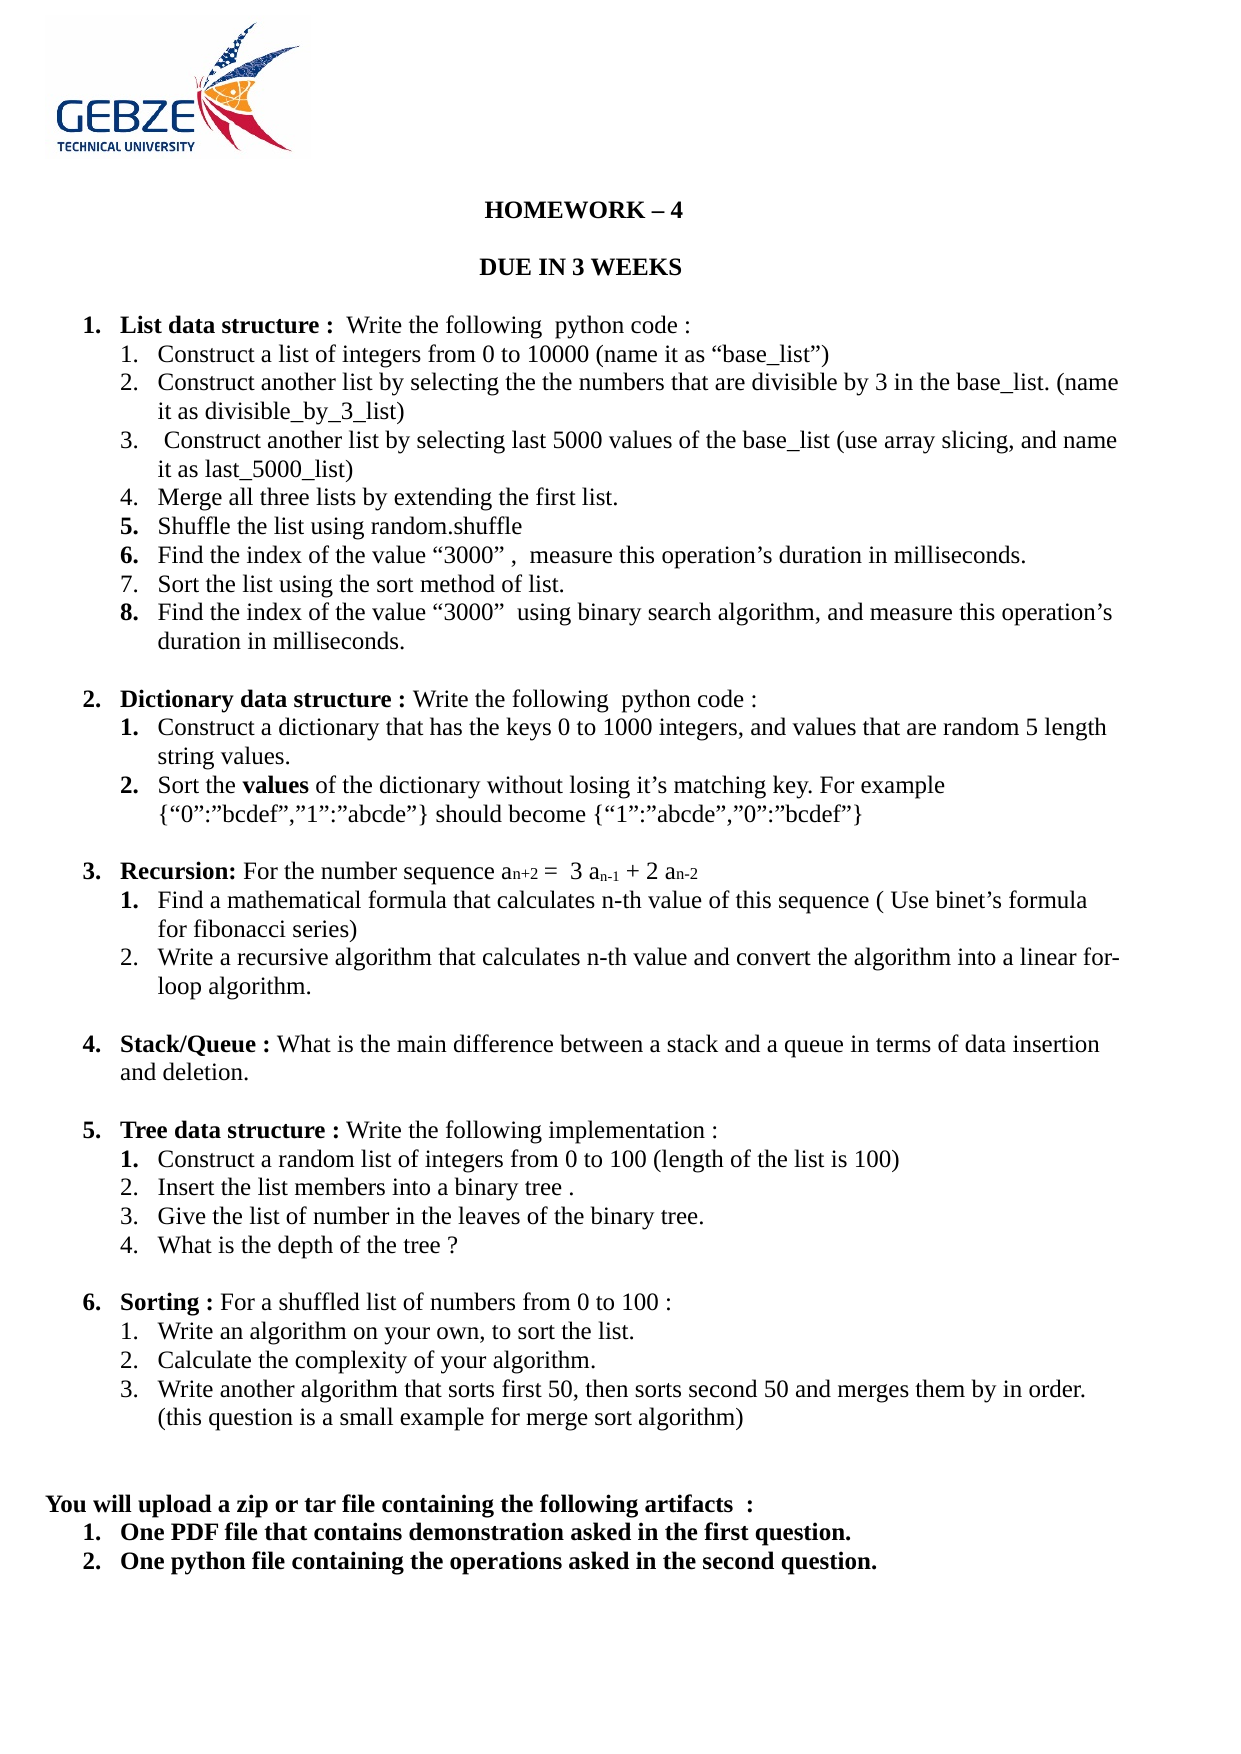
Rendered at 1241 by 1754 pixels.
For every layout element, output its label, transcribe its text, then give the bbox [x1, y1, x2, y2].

text HOMEWORK – 4 [45, 195, 1122, 224]
list Write another algorithm that sorts first 50, then sorts second 50 and merges them by in order. (this question is a small example for merge sort algorithm) [120, 1374, 1122, 1431]
list Find the index of the value “3000” using binary search algorithm, and measure this operation’s duration in milliseconds. [120, 597, 1122, 655]
list Insert the list members into a binary tree . [120, 1172, 1122, 1201]
list Sort the values of the dictionary without losing it’s matching key. For example {“0”:”bcdef”,”1”:”abcde”} should become {“1”:”abcde”,”0”:”bcdef”} [120, 770, 1122, 827]
list Sort the list using the sort method of list. [120, 569, 1122, 597]
list Write a recursive algorithm that calculates n-th value and convert the algorithm into a linear for-loop algorithm. [120, 942, 1122, 1000]
list Shuffle the list using random.shuffle [120, 511, 1122, 540]
list Construct a dictionary that has the keys 0 to 1000 integers, and values that are random 5 length string values. [120, 712, 1122, 770]
list Find a mathematical formula that calculates n-th value of this sequence ( Use binet’s formula for fibonacci series) [120, 885, 1122, 942]
list Dictionary data structure : Write the following python code : [82, 684, 1122, 712]
list Construct a list of integers from 0 to 10000 (name it as “base_list”) [120, 339, 1122, 367]
list Recursion: For the number sequence an+2 = 3 an-1 + 2 an-2 [82, 856, 1122, 885]
text DUE IN 3 WEEKS [45, 252, 1122, 281]
list Sorting : For a shuffled list of numbers from 0 to 100 : [82, 1287, 1122, 1316]
list Tree data structure : Write the following implementation : [82, 1115, 1122, 1144]
list Construct another list by selecting last 5000 values of the base_list (use array slicing, and name it as last_5000_list) [120, 425, 1122, 482]
text You will upload a zip or tar file containing the following artifacts : [45, 1489, 1122, 1517]
list Write an algorithm on your own, to sort the list. [120, 1316, 1122, 1345]
list One PDF file that contains demonstration asked in the first question. [82, 1517, 1122, 1546]
list One python file containing the operations asked in the second question. [82, 1546, 1122, 1575]
list Calculate the complexity of your algorithm. [120, 1345, 1122, 1374]
picture [45, 15, 311, 159]
list Construct a random list of integers from 0 to 100 (length of the list is 100) [120, 1144, 1122, 1172]
list What is the depth of the tree ? [120, 1230, 1122, 1259]
list Find the index of the value “3000” , measure this operation’s duration in milliseconds. [120, 540, 1122, 569]
list Construct another list by selecting the the numbers that are divisible by 3 in the base_list. (name it as divisible_by_3_list) [120, 367, 1122, 425]
list Give the list of number in the leaves of the binary tree. [120, 1201, 1122, 1230]
list Stack/Queue : What is the main difference between a stack and a queue in terms of data insertion and deletion. [82, 1029, 1122, 1086]
list Merge all three lists by extending the first list. [120, 482, 1122, 511]
list List data structure : Write the following python code : [82, 310, 1122, 339]
